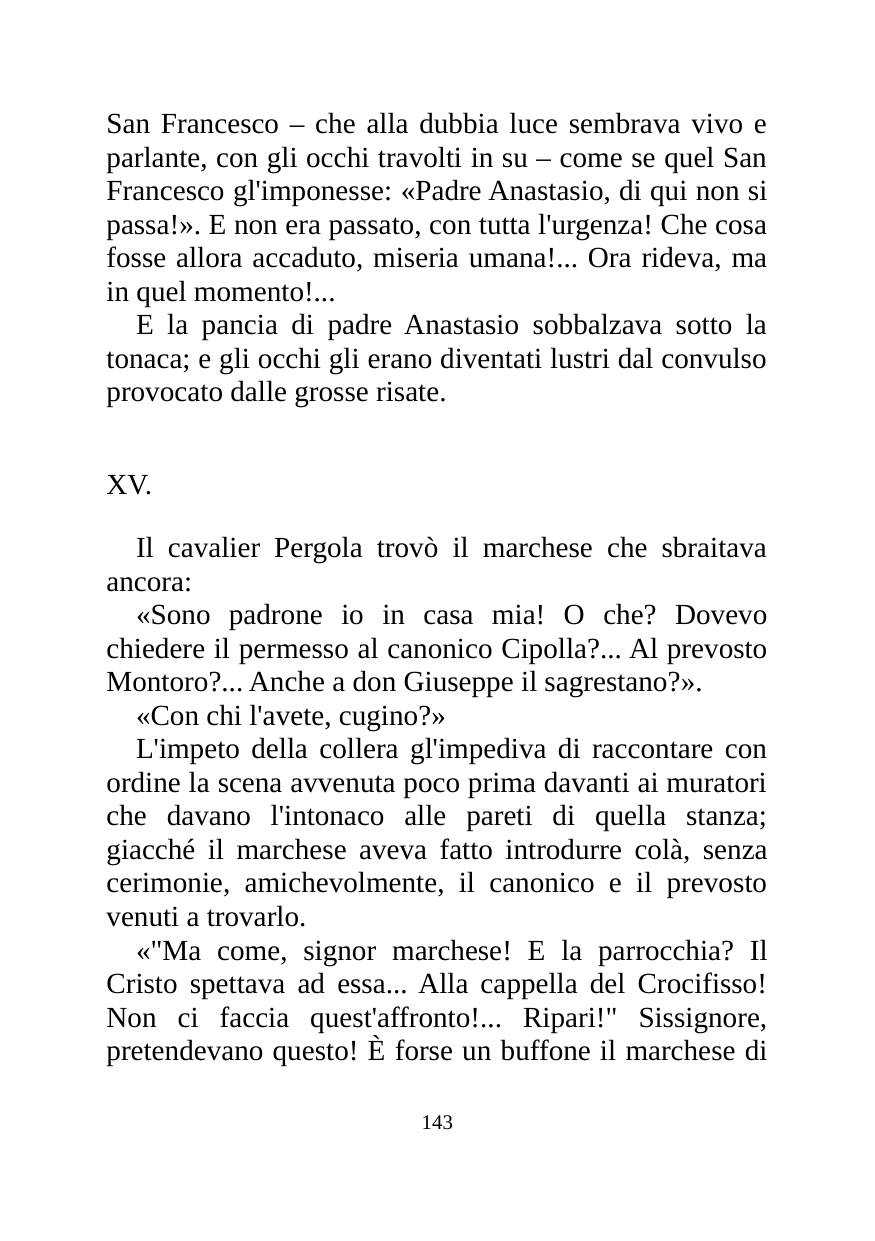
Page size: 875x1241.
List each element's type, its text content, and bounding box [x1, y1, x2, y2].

text Il cavalier Pergola trovò il marchese che sbraitava ancora: [106, 530, 768, 597]
text «Sono padrone io in casa mia! O che? Dovevo chiedere il permesso al canonico Cipolla?... Al prevosto Montoro?... Anche a don Giuseppe il sagrestano?». [106, 597, 768, 698]
subtitle XV. [106, 467, 768, 501]
text «"Ma come, signor marchese! E la parrocchia? Il Cristo spettava ad essa... Alla cappella del Crocifisso! Non ci faccia quest'affronto!... Ripari!" Sissignore, pretendevano questo! È forse un buffone il marchese di [106, 933, 768, 1067]
text «Con chi l'avete, cugino?» [106, 698, 768, 731]
text L'impeto della collera gl'impediva di raccontare con ordine la scena avvenuta poco prima davanti ai muratori che davano l'intonaco alle pareti di quella stanza; giacché il marchese aveva fatto introdurre colà, senza cerimonie, amichevolmente, il canonico e il prevosto venuti a trovarlo. [106, 731, 768, 933]
text E la pancia di padre Anastasio sobbalzava sotto la tonaca; e gli occhi gli erano diventati lustri dal convulso provocato dalle grosse risate. [106, 307, 768, 408]
text San Francesco – che alla dubbia luce sembrava vivo e parlante, con gli occhi travolti in su – come se quel San Francesco gl'imponesse: «Padre Anastasio, di qui non si passa!». E non era passato, con tutta l'urgenza! Che cosa fosse allora accaduto, miseria umana!... Ora rideva, ma in quel momento!... [106, 106, 768, 307]
